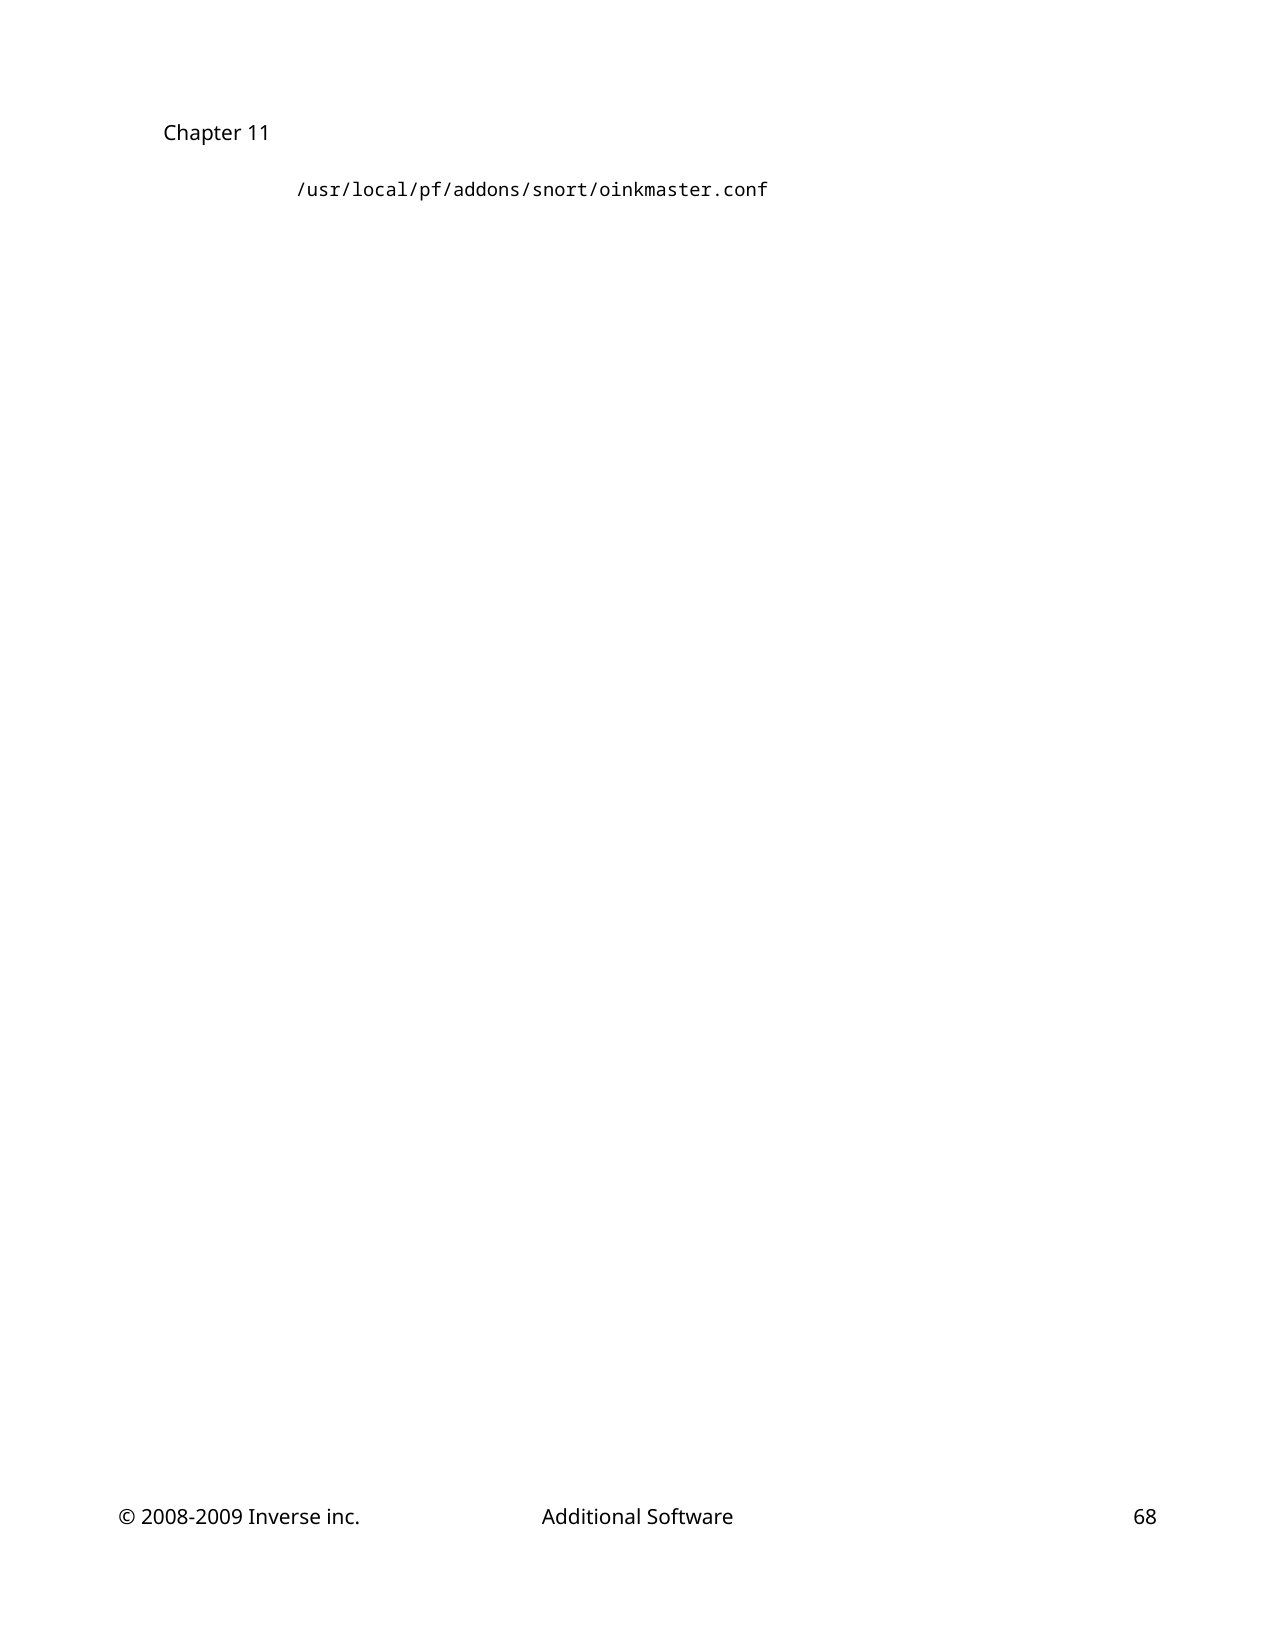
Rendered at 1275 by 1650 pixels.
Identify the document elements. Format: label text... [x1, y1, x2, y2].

text /usr/local/pf/addons/snort/oinkmaster.conf [295, 176, 1157, 202]
